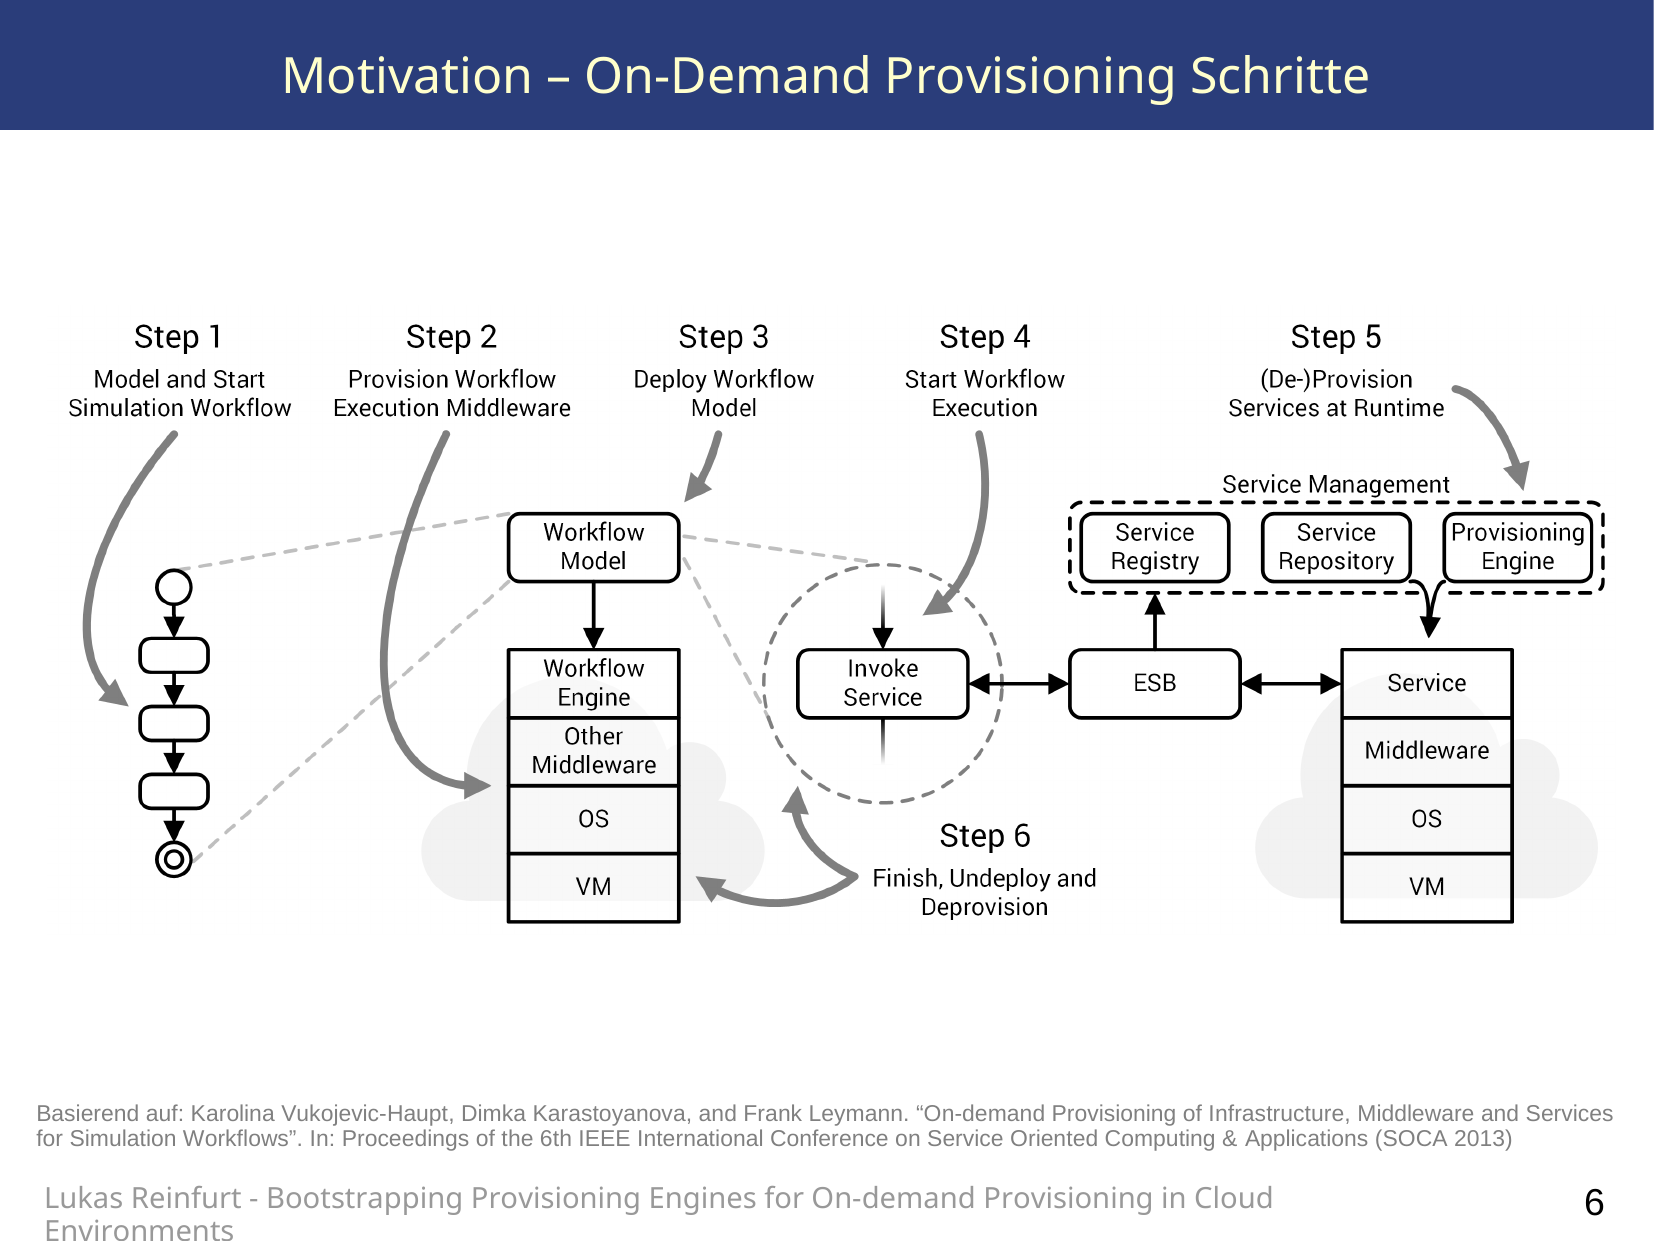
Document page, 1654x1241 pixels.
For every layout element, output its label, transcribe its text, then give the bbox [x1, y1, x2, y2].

text_box Basierend auf: Karolina Vukojevic-Haupt, Dimka Karastoyanova, and Frank Leymann. “On-demand Provisioning of Infrastructure, Middleware and Services for Simulation Workflows”. In: Proceedings of the 6th IEEE International Conference on Service Oriented Computing & Applications (SOCA 2013) [21, 1093, 1636, 1187]
title Motivation – On-Demand Provisioning Schritte [47, 23, 1607, 119]
picture [47, 305, 1616, 935]
